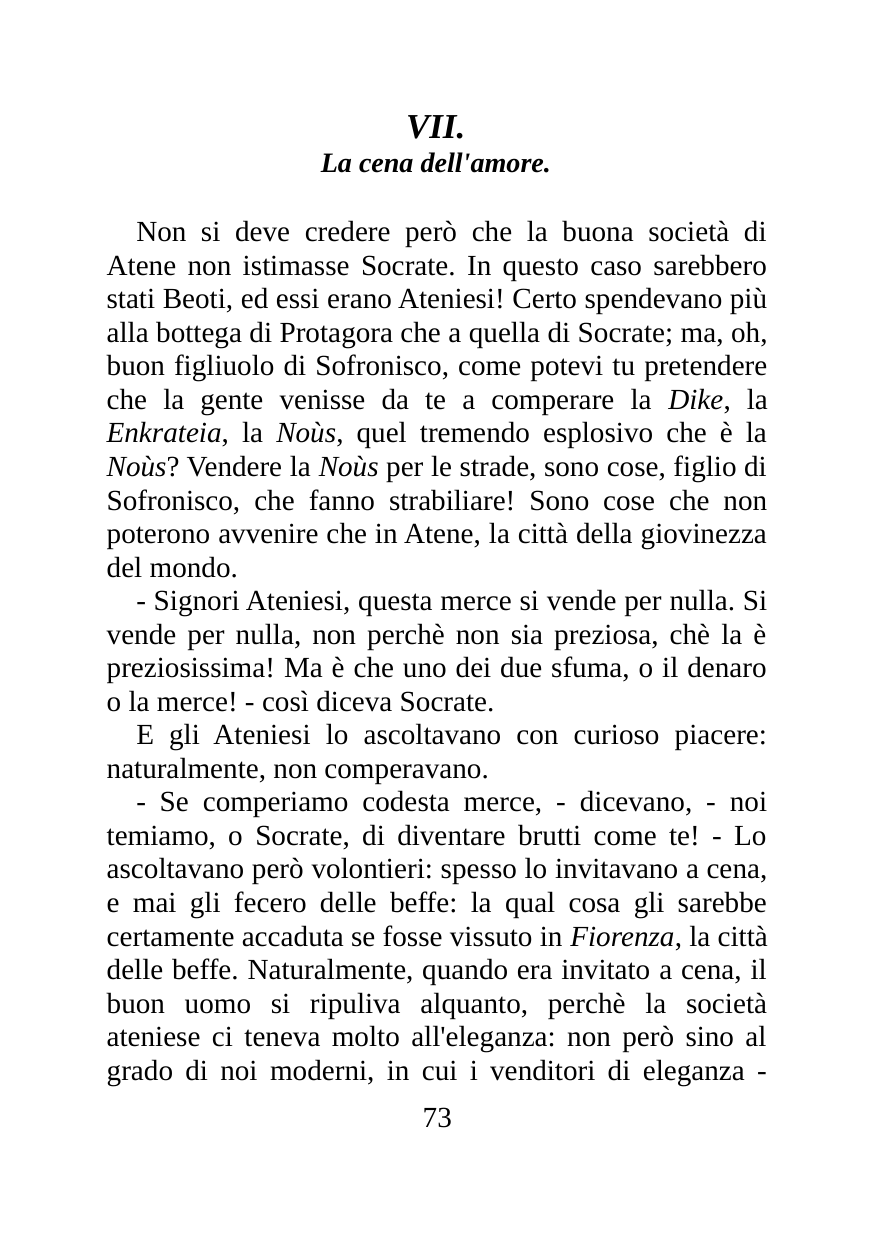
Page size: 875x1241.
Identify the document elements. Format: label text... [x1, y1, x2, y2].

text E gli Ateniesi lo ascoltavano con curioso piacere: naturalmente, non comperavano. [106, 717, 768, 784]
text - Se comperiamo codesta merce, - dicevano, - noi temiamo, o Socrate, di diventare brutti come te! - Lo ascoltavano però volontieri: spesso lo invitavano a cena, e mai gli fecero delle beffe: la qual cosa gli sarebbe certamente accaduta se fosse vissuto in Fiorenza, la città delle beffe. Naturalmente, quando era invitato a cena, il buon uomo si ripuliva alquanto, perchè la società ateniese ci teneva molto all'eleganza: non però sino al grado di noi moderni, in cui i venditori di eleganza [106, 784, 768, 1086]
text Non si deve credere però che la buona società di Atene non istimasse Socrate. In questo caso sarebbero stati Beoti, ed essi erano Ateniesi! Certo spendevano più alla bottega di Protagora che a quella di Socrate; ma, oh, buon figliuolo di Sofronisco, come potevi tu pretendere che la gente venisse da te a comperare la Dike, la Enkrateia, la Noùs, quel tremendo esplosivo che è la Noùs? Vendere la Noùs per le strade, sono cose, figlio di Sofronisco, che fanno strabiliare! Sono cose che non poterono avvenire che in Atene, la città della giovinezza del mondo. [106, 214, 768, 583]
text - Signori Ateniesi, questa merce si vende per nulla. Si vende per nulla, non perchè non sia preziosa, chè la è preziosissima! Ma è che uno dei due sfuma, o il denaro o la merce! - così diceva Socrate. [106, 583, 768, 717]
subtitle VII. La cena dell'amore. [106, 106, 768, 179]
